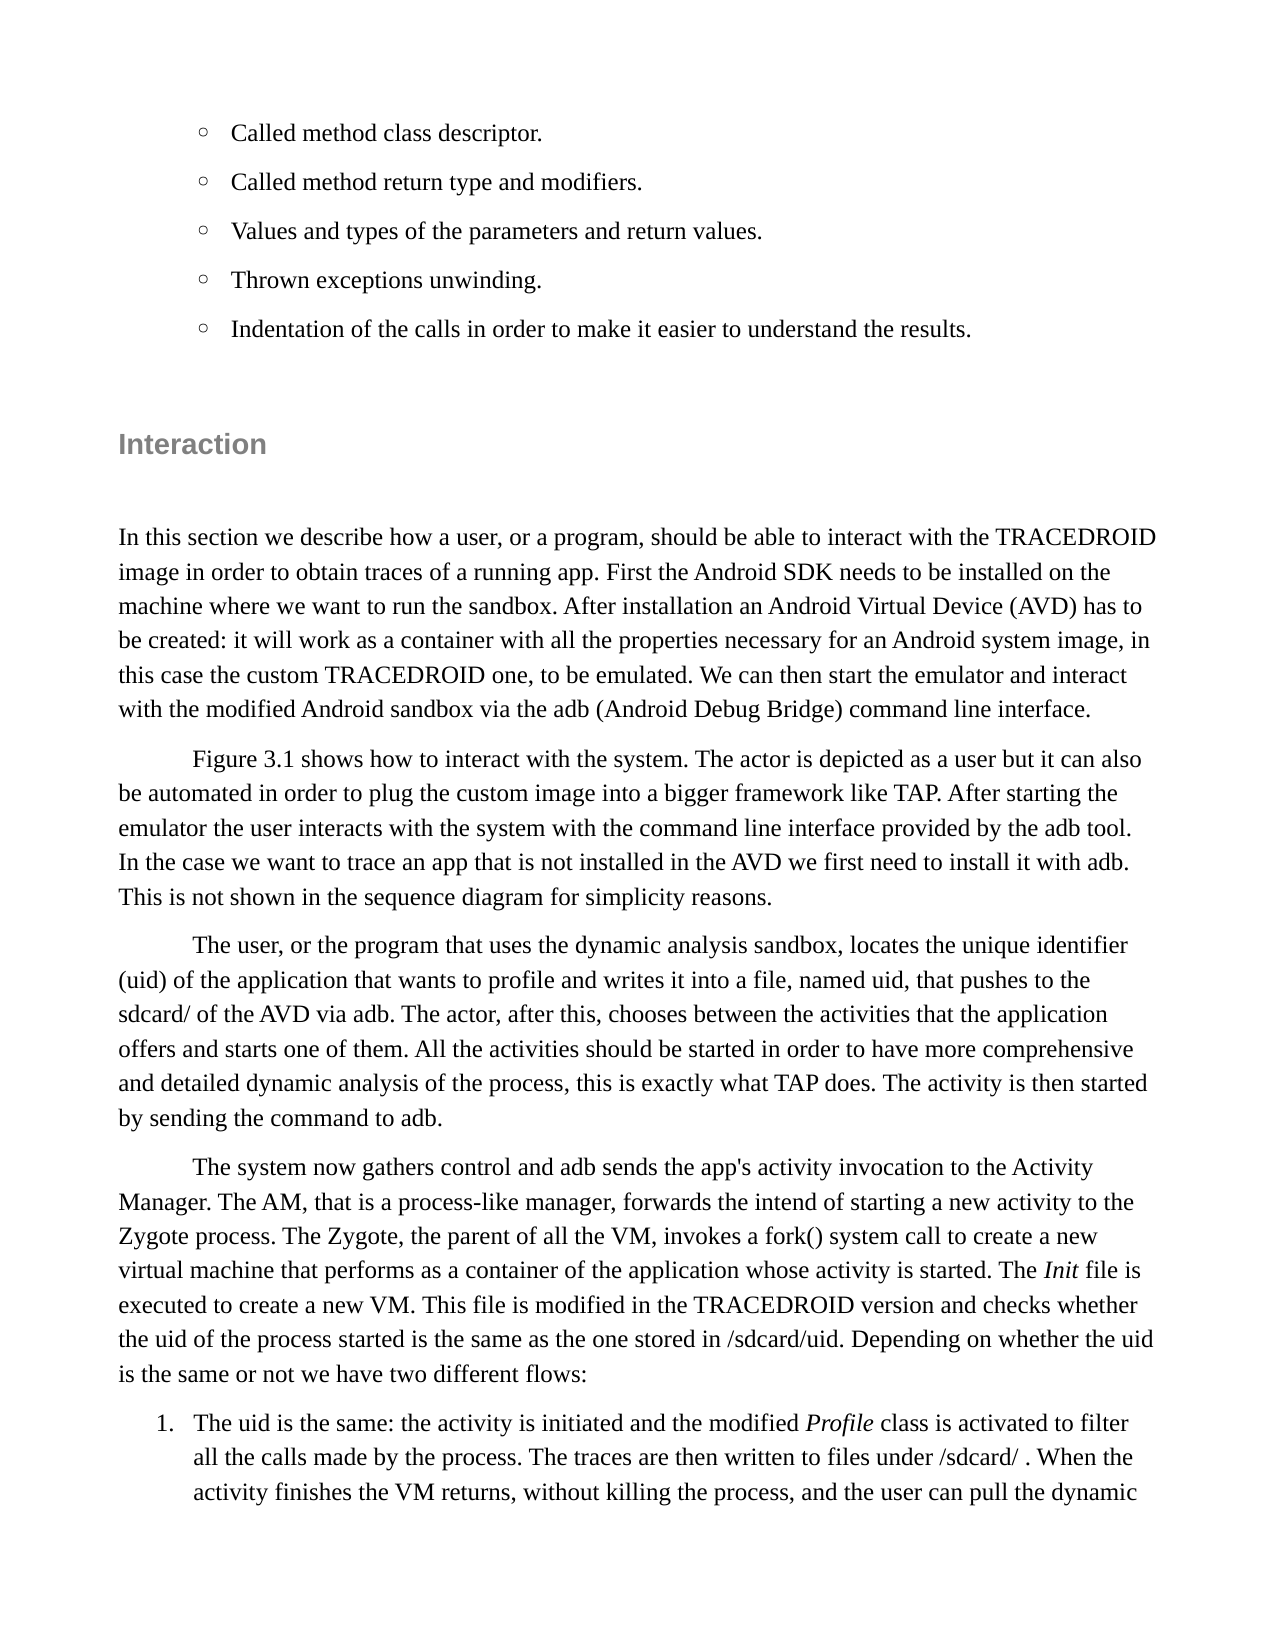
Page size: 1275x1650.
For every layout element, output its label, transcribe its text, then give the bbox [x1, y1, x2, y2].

subtitle Interaction [118, 427, 1157, 461]
list Called method return type and modifiers. [193, 167, 1157, 196]
list Thrown exceptions unwinding. [193, 265, 1157, 294]
text Figure 3.1 shows how to interact with the system. The actor is depicted as a user but it can also be automated in order to plug the custom image into a bigger framework like TAP. After starting the emulator the user interacts with the system with the command line interface provided by the adb tool. In the case we want to trace an app that is not installed in the AVD we first need to install it with adb. This is not shown in the sequence diagram for simplicity reasons. [118, 744, 1157, 910]
list Values and types of the parameters and return values. [193, 216, 1157, 245]
list Called method class descriptor. [193, 118, 1157, 147]
text In this section we describe how a user, or a program, should be able to interact with the TRACEDROID image in order to obtain traces of a running app. First the Android SDK needs to be installed on the machine where we want to run the sandbox. After installation an Android Virtual Device (AVD) has to be created: it will work as a container with all the properties necessary for an Android system image, in this case the custom TRACEDROID one, to be emulated. We can then start the emulator and interact with the modified Android sandbox via the adb (Android Debug Bridge) command line interface. [118, 522, 1157, 723]
text The user, or the program that uses the dynamic analysis sandbox, locates the unique identifier (uid) of the application that wants to profile and writes it into a file, named uid, that pushes to the sdcard/ of the AVD via adb. The actor, after this, chooses between the activities that the application offers and starts one of them. All the activities should be started in order to have more comprehensive and detailed dynamic analysis of the process, this is exactly what TAP does. The activity is then started by sending the command to adb. [118, 931, 1157, 1132]
list The uid is the same: the activity is initiated and the modified Profile class is activated to filter all the calls made by the process. The traces are then written to files under /sdcard/ . When the activity finishes the VM returns, without killing the process, and the user can pull the dynamic [156, 1408, 1157, 1506]
text The system now gathers control and adb sends the app's activity invocation to the Activity Manager. The AM, that is a process-like manager, forwards the intend of starting a new activity to the Zygote process. The Zygote, the parent of all the VM, invokes a fork() system call to create a new virtual machine that performs as a container of the application whose activity is started. The Init file is executed to create a new VM. This file is modified in the TRACEDROID version and checks whether the uid of the process started is the same as the one stored in /sdcard/uid. Depending on whether the uid is the same or not we have two different flows: [118, 1152, 1157, 1388]
list Indentation of the calls in order to make it easier to understand the results. [193, 314, 1157, 343]
